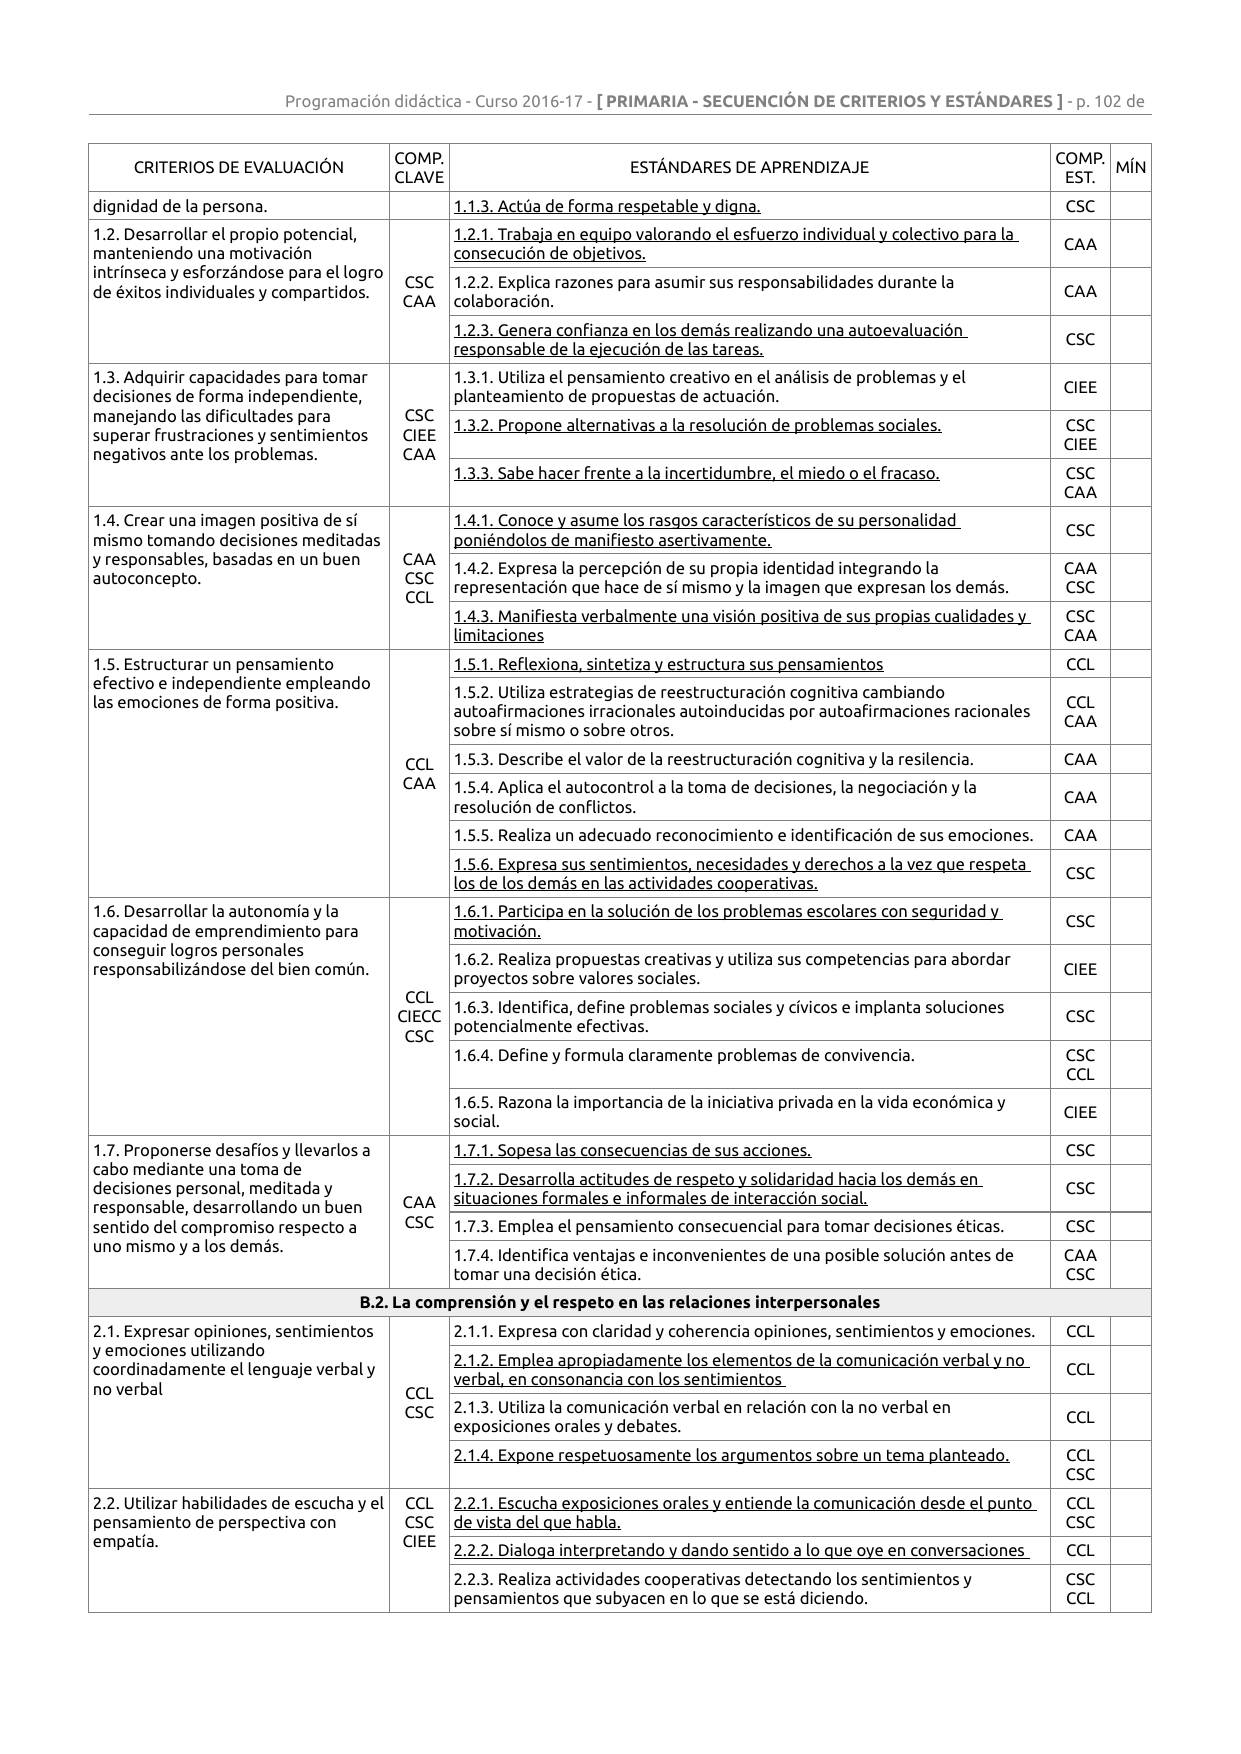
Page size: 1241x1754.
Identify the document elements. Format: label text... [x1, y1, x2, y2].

table_cell [1111, 650, 1151, 677]
table_cell 2.1.4. Expone respetuosamente los argumentos sobre un tema planteado. [450, 1441, 1050, 1488]
table_cell 1.4. Crear una imagen positiva de sí mismo tomando decisiones meditadas y responsables, basadas en un buen autoconcepto. [89, 507, 389, 649]
table_cell 1.5. Estructurar un pensamiento efectivo e independiente empleando las emociones de forma positiva. [89, 650, 389, 897]
table_cell 1.6.3. Identifica, define problemas sociales y cívicos e implanta soluciones potencialmente efectivas. [450, 993, 1050, 1040]
table_cell 1.7.2. Desarrolla actitudes de respeto y solidaridad hacia los demás en situaciones formales e informales de interacción social. [450, 1165, 1050, 1211]
table_cell CSC CAA [1051, 602, 1110, 649]
table_cell CAA [1051, 745, 1110, 773]
table_cell 2.2.3. Realiza actividades cooperativas detectando los sentimientos y pensamientos que subyacen en lo que se está diciendo. [450, 1565, 1050, 1612]
table_cell [1111, 993, 1151, 1040]
table_cell [1111, 1136, 1151, 1164]
table_cell CAA CSC CCL [390, 507, 449, 649]
table_cell [1111, 821, 1151, 849]
table_cell 1.5.5. Realiza un adecuado reconocimiento e identificación de sus emociones. [450, 821, 1050, 849]
table_cell [1111, 1089, 1151, 1135]
table_cell [390, 192, 449, 219]
table_cell [1111, 678, 1151, 744]
table_cell CIEE [1051, 1089, 1110, 1135]
table_cell CSC CIEE CAA [390, 364, 449, 506]
table_cell [1111, 1041, 1151, 1087]
table_cell 1.7.3. Emplea el pensamiento consecuencial para tomar decisiones éticas. [450, 1213, 1050, 1240]
table_cell [1111, 507, 1151, 553]
table_cell 2.2.1. Escucha exposiciones orales y entiende la comunicación desde el punto de vista del que habla. [450, 1489, 1050, 1536]
table_cell CAA [1051, 821, 1110, 849]
table_cell CCL [1051, 1346, 1110, 1392]
table_header MÍN [1111, 144, 1151, 191]
table_cell CCL [1051, 1394, 1110, 1440]
table_cell CSC CCL [1051, 1565, 1110, 1612]
table_cell [1111, 1317, 1151, 1345]
table_cell 1.7. Proponerse desafíos y llevarlos a cabo mediante una toma de decisiones personal, meditada y responsable, desarrollando un buen sentido del compromiso respecto a uno mismo y a los demás. [89, 1136, 389, 1288]
table_cell CCL CIECC CSC [390, 898, 449, 1135]
table_cell CSC [1051, 1165, 1110, 1211]
table_cell 1.1.3. Actúa de forma respetable y digna. [450, 192, 1050, 219]
table_cell CCL [1051, 1537, 1110, 1564]
table_cell CSC [1051, 850, 1110, 897]
table_cell CIEE [1051, 364, 1110, 410]
table_cell [1111, 1346, 1151, 1392]
table_cell CSC [1051, 993, 1110, 1040]
table_cell [1111, 316, 1151, 362]
table_cell [1111, 1441, 1151, 1488]
table_cell 1.2.3. Genera confianza en los demás realizando una autoevaluación responsable de la ejecución de las tareas. [450, 316, 1050, 362]
table_cell CCL CAA [390, 650, 449, 897]
table_cell 1.5.1. Reflexiona, sintetiza y estructura sus pensamientos [450, 650, 1050, 677]
table_cell [1111, 945, 1151, 992]
table_cell 1.2. Desarrollar el propio potencial, manteniendo una motivación intrínseca y esforzándose para el logro de éxitos individuales y compartidos. [89, 220, 389, 362]
table_cell CAA CSC [1051, 1241, 1110, 1288]
table_cell CSC CIEE [1051, 411, 1110, 458]
table_cell 1.5.3. Describe el valor de la reestructuración cognitiva y la resilencia. [450, 745, 1050, 773]
table_cell 1.3.2. Propone alternativas a la resolución de problemas sociales. [450, 411, 1050, 458]
table_cell [1111, 411, 1151, 458]
table_cell 1.6.2. Realiza propuestas creativas y utiliza sus competencias para abordar proyectos sobre valores sociales. [450, 945, 1050, 992]
table_cell B.2. La comprensión y el respeto en las relaciones interpersonales [89, 1289, 1151, 1316]
table_cell 2.1. Expresar opiniones, sentimientos y emociones utilizando coordinadamente el lenguaje verbal y no verbal [89, 1317, 389, 1488]
table_cell [1111, 1537, 1151, 1564]
table_cell [1111, 554, 1151, 601]
table_cell 2.1.3. Utiliza la comunicación verbal en relación con la no verbal en exposiciones orales y debates. [450, 1394, 1050, 1440]
table_cell 1.3.1. Utiliza el pensamiento creativo en el análisis de problemas y el planteamiento de propuestas de actuación. [450, 364, 1050, 410]
table_cell 2.2. Utilizar habilidades de escucha y el pensamiento de perspectiva con empatía. [89, 1489, 389, 1612]
table_cell CSC CCL [1051, 1041, 1110, 1087]
table_cell CAA CSC [1051, 554, 1110, 601]
table_cell CSC [1051, 316, 1110, 362]
table_cell 1.2.1. Trabaja en equipo valorando el esfuerzo individual y colectivo para la consecución de objetivos. [450, 220, 1050, 267]
table_cell 1.6. Desarrollar la autonomía y la capacidad de emprendimiento para conseguir logros personales responsabilizándose del bien común. [89, 898, 389, 1135]
table_cell 1.5.4. Aplica el autocontrol a la toma de decisiones, la negociación y la resolución de conflictos. [450, 774, 1050, 820]
table_cell [1111, 1165, 1151, 1211]
table_cell [1111, 602, 1151, 649]
table_cell [1111, 268, 1151, 315]
table_header COMP. EST. [1051, 144, 1110, 191]
table_cell [1111, 898, 1151, 944]
table_cell CSC [1051, 1213, 1110, 1240]
table_cell [1111, 1241, 1151, 1288]
table_cell [1111, 1489, 1151, 1536]
table_cell CCL CAA [1051, 678, 1110, 744]
table_cell 1.7.4. Identifica ventajas e inconvenientes de una posible solución antes de tomar una decisión ética. [450, 1241, 1050, 1288]
table_cell 1.4.2. Expresa la percepción de su propia identidad integrando la representación que hace de sí mismo y la imagen que expresan los demás. [450, 554, 1050, 601]
table_cell 1.4.3. Manifiesta verbalmente una visión positiva de sus propias cualidades y limitaciones [450, 602, 1050, 649]
table_cell CSC CAA [1051, 459, 1110, 506]
table_cell [1111, 1565, 1151, 1612]
table_cell 1.5.2. Utiliza estrategias de reestructuración cognitiva cambiando autoafirmaciones irracionales autoinducidas por autoafirmaciones racionales sobre sí mismo o sobre otros. [450, 678, 1050, 744]
table_cell CAA CSC [390, 1136, 449, 1288]
table_cell [1111, 774, 1151, 820]
table_cell CCL CSC [390, 1317, 449, 1488]
table_cell [1111, 1213, 1151, 1240]
table_cell [1111, 850, 1151, 897]
table_cell 1.3. Adquirir capacidades para tomar decisiones de forma independiente, manejando las dificultades para superar frustraciones y sentimientos negativos ante los problemas. [89, 364, 389, 506]
table_cell CSC [1051, 898, 1110, 944]
table_cell 2.2.2. Dialoga interpretando y dando sentido a lo que oye en conversaciones [450, 1537, 1050, 1564]
table_cell dignidad de la persona. [89, 192, 389, 219]
table_cell [1111, 192, 1151, 219]
table_cell 1.3.3. Sabe hacer frente a la incertidumbre, el miedo o el fracaso. [450, 459, 1050, 506]
table_cell CSC CAA [390, 220, 449, 362]
table_cell CSC [1051, 192, 1110, 219]
table_cell CCL [1051, 650, 1110, 677]
table_cell 1.7.1. Sopesa las consecuencias de sus acciones. [450, 1136, 1050, 1164]
table_header COMP. CLAVE [390, 144, 449, 191]
table_cell CSC [1051, 1136, 1110, 1164]
table_cell [1111, 1394, 1151, 1440]
table_cell CAA [1051, 774, 1110, 820]
table_cell 1.6.4. Define y formula claramente problemas de convivencia. [450, 1041, 1050, 1087]
table_cell [1111, 745, 1151, 773]
table_cell 1.5.6. Expresa sus sentimientos, necesidades y derechos a la vez que respeta los de los demás en las actividades cooperativas. [450, 850, 1050, 897]
table_cell 2.1.2. Emplea apropiadamente los elementos de la comunicación verbal y no verbal, en consonancia con los sentimientos [450, 1346, 1050, 1392]
table_cell CIEE [1051, 945, 1110, 992]
table_cell CCL [1051, 1317, 1110, 1345]
table_cell CAA [1051, 220, 1110, 267]
table_header ESTÁNDARES DE APRENDIZAJE [450, 144, 1050, 191]
table_cell 1.2.2. Explica razones para asumir sus responsabilidades durante la colaboración. [450, 268, 1050, 315]
table_cell CCL CSC CIEE [390, 1489, 449, 1612]
table_cell [1111, 364, 1151, 410]
table_cell 1.4.1. Conoce y asume los rasgos característicos de su personalidad poniéndolos de manifiesto asertivamente. [450, 507, 1050, 553]
table_cell [1111, 459, 1151, 506]
table_cell CAA [1051, 268, 1110, 315]
table_cell CCL CSC [1051, 1489, 1110, 1536]
table_cell 2.1.1. Expresa con claridad y coherencia opiniones, sentimientos y emociones. [450, 1317, 1050, 1345]
table_cell 1.6.1. Participa en la solución de los problemas escolares con seguridad y motivación. [450, 898, 1050, 944]
table_cell CCL CSC [1051, 1441, 1110, 1488]
table_cell 1.6.5. Razona la importancia de la iniciativa privada en la vida económica y social. [450, 1089, 1050, 1135]
table_cell [1111, 220, 1151, 267]
table_header CRITERIOS DE EVALUACIÓN [89, 144, 389, 191]
table_cell CSC [1051, 507, 1110, 553]
